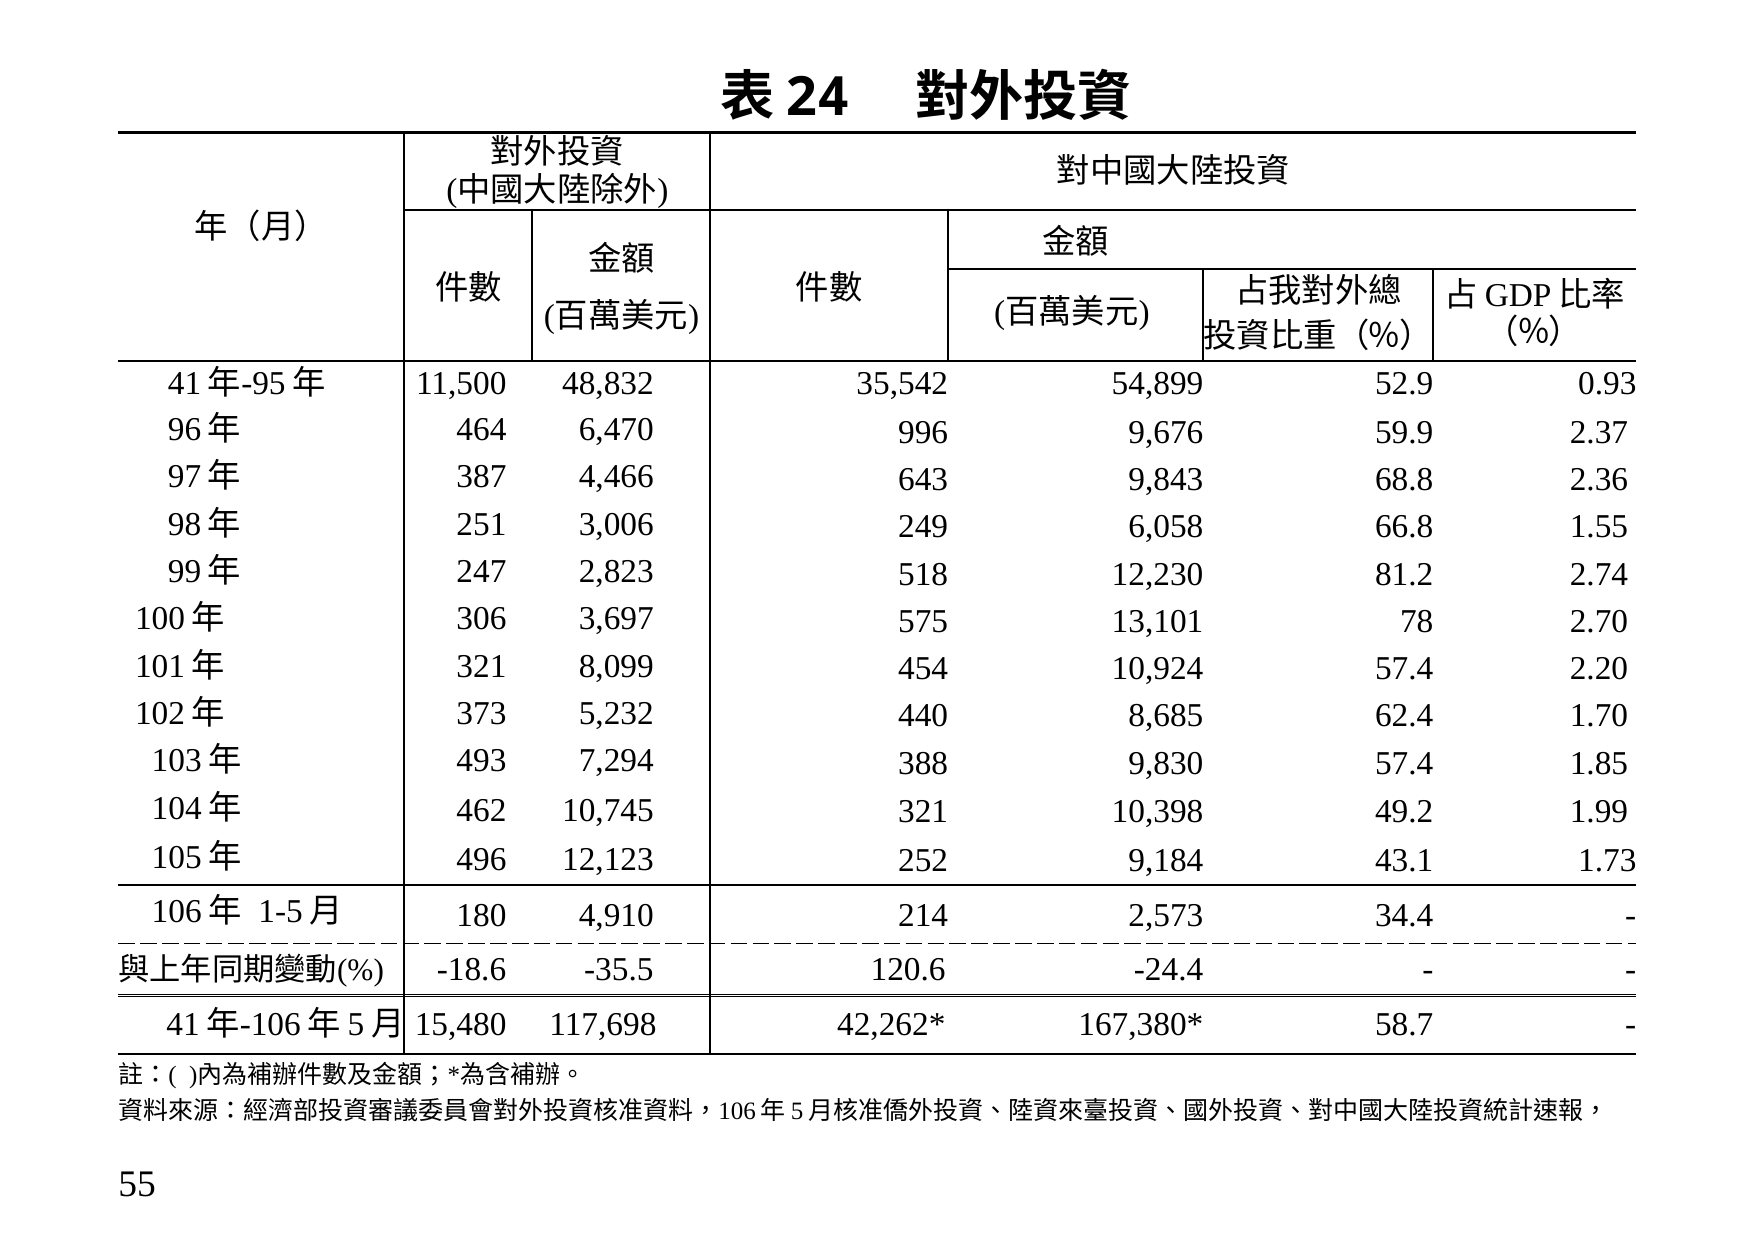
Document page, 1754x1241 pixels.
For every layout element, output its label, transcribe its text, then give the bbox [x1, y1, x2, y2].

table_cell 0.93 [1433, 362, 1636, 407]
table_cell 10,398 [948, 786, 1203, 835]
table_cell 10,745 [532, 786, 709, 835]
table_cell 102年 [118, 691, 403, 738]
table_cell 81.2 [1203, 549, 1433, 597]
table_cell 2.36 [1433, 455, 1636, 502]
table_cell 11,500 [405, 362, 532, 407]
table_cell [1203, 211, 1433, 268]
table_cell 4,466 [532, 455, 709, 502]
table_cell 99年 [118, 549, 403, 597]
table_cell 3,697 [532, 597, 709, 644]
table_cell 4,910 [532, 886, 709, 943]
table_cell 996 [711, 408, 948, 455]
table_cell 388 [711, 739, 948, 786]
table_cell 117,698 [532, 997, 709, 1052]
table_cell 占我對外總 投資比重（％） [1204, 270, 1432, 360]
table_cell 12,230 [948, 549, 1203, 597]
table_cell 1.85 [1433, 739, 1636, 786]
table_cell 占GDP比率 （％） [1434, 270, 1636, 360]
table_cell 49.2 [1203, 786, 1433, 835]
table_cell 3,006 [532, 502, 709, 549]
table_cell -18.6 [405, 943, 532, 993]
table_cell 387 [405, 455, 532, 502]
table_cell 96年 [118, 408, 403, 455]
table_header 年（月） [118, 134, 403, 360]
table_cell 101年 [118, 644, 403, 691]
table_cell 9,830 [948, 739, 1203, 786]
table_cell 10,924 [948, 644, 1203, 691]
table_cell 106年 1-5月 [118, 886, 403, 943]
table_cell -35.5 [532, 943, 709, 993]
table_cell 2,823 [532, 549, 709, 597]
table_cell 12,123 [532, 835, 709, 884]
table_cell 59.9 [1203, 408, 1433, 455]
table_cell 104年 [118, 786, 403, 835]
table_cell 97年 [118, 455, 403, 502]
table_cell 1.73 [1433, 835, 1636, 884]
table_cell (百萬美元) [949, 270, 1202, 360]
table_cell 35,542 [711, 362, 948, 407]
table_cell 58.7 [1203, 997, 1433, 1052]
table_cell 34.4 [1203, 886, 1433, 943]
table_cell 180 [405, 886, 532, 943]
table_cell 6,058 [948, 502, 1203, 549]
table_cell - [1433, 943, 1636, 993]
table_cell 493 [405, 739, 532, 786]
table_cell 575 [711, 597, 948, 644]
table_cell 2,573 [948, 886, 1203, 943]
table_cell 43.1 [1203, 835, 1433, 884]
table_cell 321 [405, 644, 532, 691]
table_cell 8,099 [532, 644, 709, 691]
table_cell 247 [405, 549, 532, 597]
table_cell 2.74 [1433, 549, 1636, 597]
table_cell 7,294 [532, 739, 709, 786]
table_cell 42,262* [711, 997, 948, 1052]
table_cell 1.70 [1433, 691, 1636, 738]
table_cell 與上年同期變動(%) [118, 943, 403, 993]
table_cell - [1433, 997, 1636, 1052]
table_cell 54,899 [948, 362, 1203, 407]
table_cell 5,232 [532, 691, 709, 738]
table_cell 金額 (百萬美元) [533, 211, 709, 360]
table_cell 120.6 [711, 943, 948, 993]
text 註：( )內為補辦件數及金額；*為含補辦。 [118, 1055, 1636, 1091]
table_cell 41年-106年5月 [118, 997, 403, 1052]
table_cell 464 [405, 408, 532, 455]
table_header 對外投資 (中國大陸除外) [405, 134, 709, 208]
table_cell 41年-95年 [118, 362, 403, 407]
table_cell 15,480 [405, 997, 532, 1052]
table_cell 13,101 [948, 597, 1203, 644]
table_cell 373 [405, 691, 532, 738]
table_cell 518 [711, 549, 948, 597]
table_cell 件數 [405, 211, 531, 360]
table_cell 9,676 [948, 408, 1203, 455]
table_cell 167,380* [948, 997, 1203, 1052]
table_cell 9,843 [948, 455, 1203, 502]
subtitle 表24 對外投資 [118, 53, 1636, 131]
table_cell 6,470 [532, 408, 709, 455]
table_cell 48,832 [532, 362, 709, 407]
table_cell 8,685 [948, 691, 1203, 738]
table_cell 251 [405, 502, 532, 549]
table_cell 105年 [118, 835, 403, 884]
table_cell 252 [711, 835, 948, 884]
table_cell 2.70 [1433, 597, 1636, 644]
table_cell 454 [711, 644, 948, 691]
table_cell 103年 [118, 739, 403, 786]
table_cell -24.4 [948, 943, 1203, 993]
table_cell 306 [405, 597, 532, 644]
table_cell 66.8 [1203, 502, 1433, 549]
table_cell 78 [1203, 597, 1433, 644]
table_cell 金額 [949, 211, 1203, 268]
table_cell 57.4 [1203, 739, 1433, 786]
table_cell 1.55 [1433, 502, 1636, 549]
table_cell 249 [711, 502, 948, 549]
table_cell 68.8 [1203, 455, 1433, 502]
table_cell 100年 [118, 597, 403, 644]
table_cell 1.99 [1433, 786, 1636, 835]
table_cell 57.4 [1203, 644, 1433, 691]
table_cell 214 [711, 886, 948, 943]
text 資料來源：經濟部投資審議委員會對外投資核准資料，106年5月核准僑外投資、陸資來臺投資、國外投資、對中國大陸投資統計速報， [118, 1091, 1636, 1127]
table_cell 440 [711, 691, 948, 738]
table_cell 62.4 [1203, 691, 1433, 738]
table_cell 496 [405, 835, 532, 884]
table_cell 98年 [118, 502, 403, 549]
table_cell - [1203, 943, 1433, 993]
table_cell - [1433, 886, 1636, 943]
table_cell 462 [405, 786, 532, 835]
table_cell 643 [711, 455, 948, 502]
table_cell 2.20 [1433, 644, 1636, 691]
table_header 對中國大陸投資 [711, 134, 1636, 208]
table_cell 2.37 [1433, 408, 1636, 455]
table_cell 件數 [711, 211, 947, 360]
table_cell 321 [711, 786, 948, 835]
table_cell 52.9 [1203, 362, 1433, 407]
table_cell [1433, 211, 1636, 268]
table_cell 9,184 [948, 835, 1203, 884]
